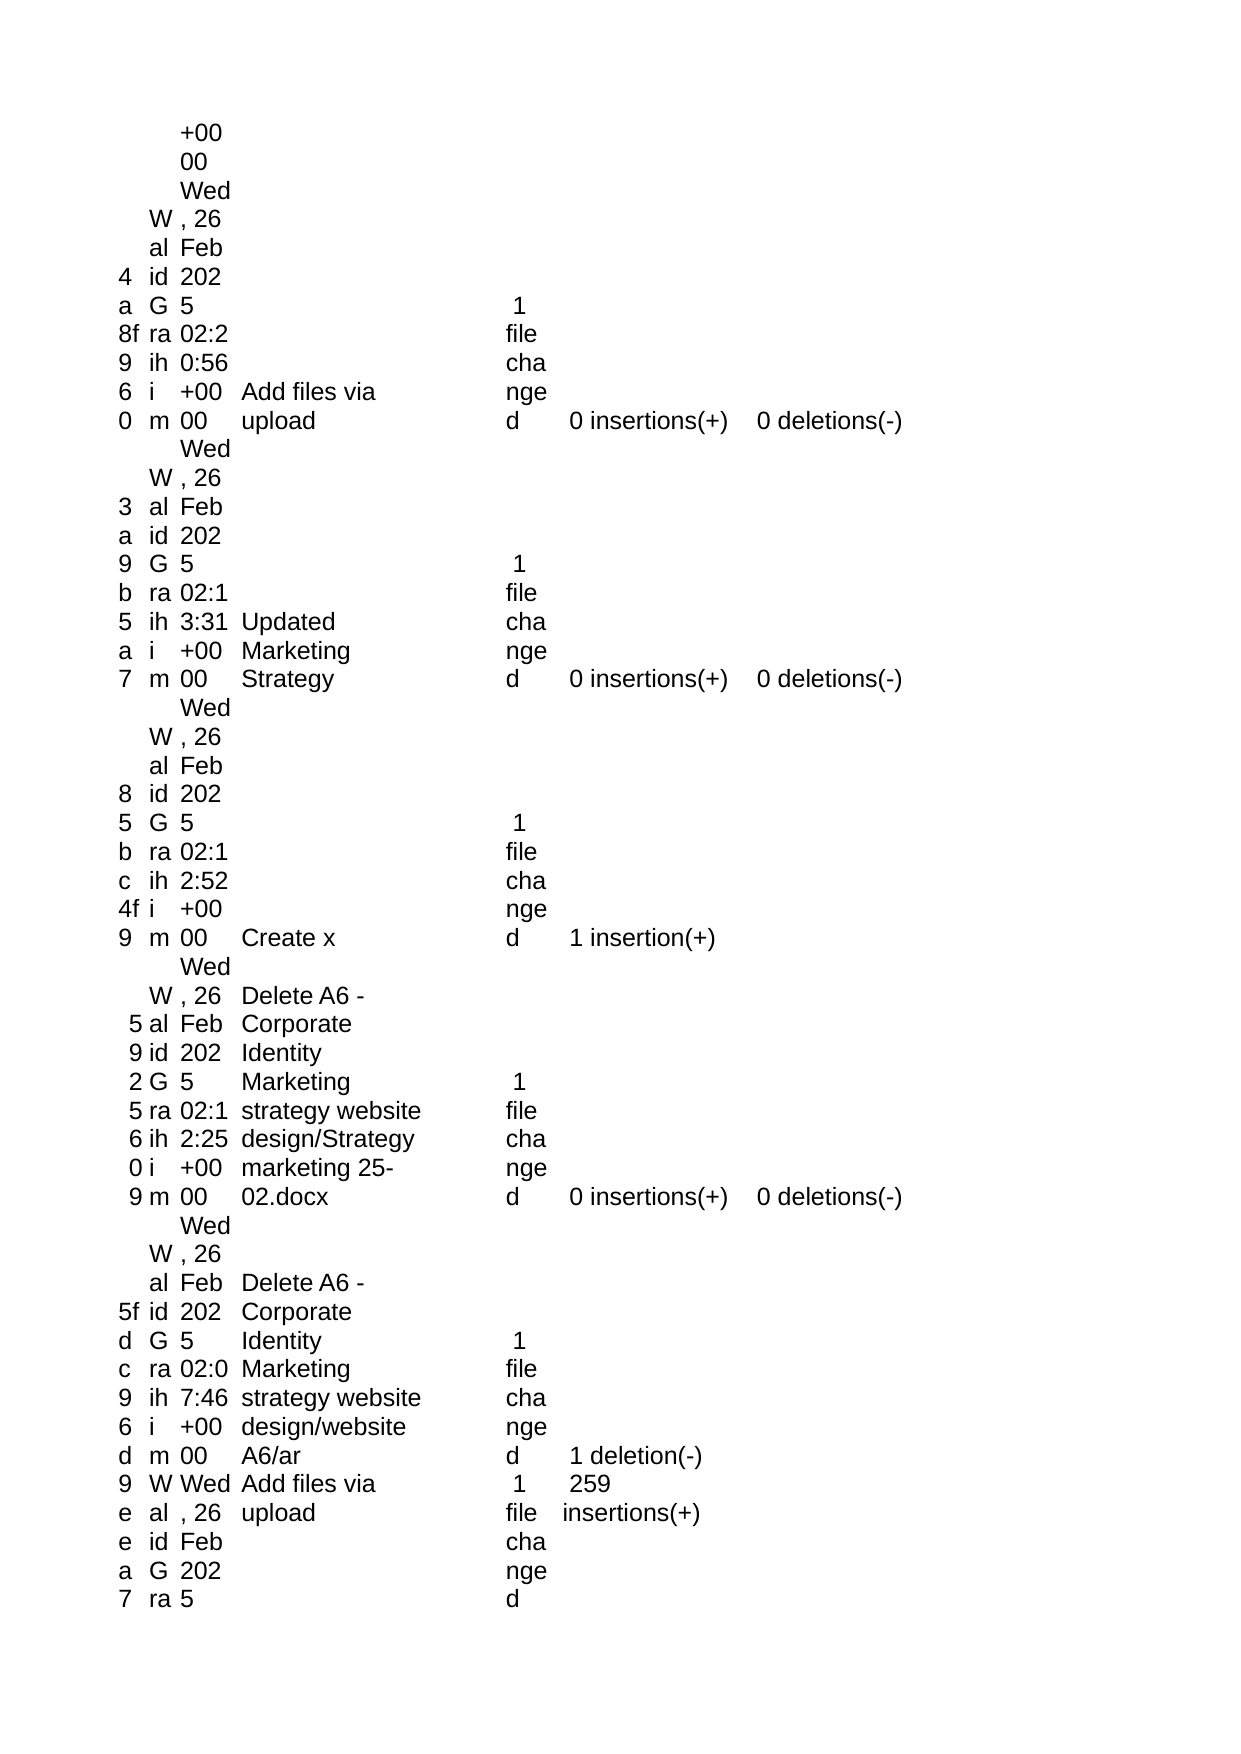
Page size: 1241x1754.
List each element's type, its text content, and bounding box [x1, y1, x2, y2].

table_cell [942, 118, 999, 176]
table_cell Walid Graihim [146, 952, 177, 1211]
table_cell 0 insertions(+) [559, 434, 747, 693]
table_cell [747, 1469, 942, 1613]
table_cell Walid Graihim [146, 434, 177, 693]
table_cell Wed, 26 Feb 2025 02:13:31 +0000 [177, 434, 238, 693]
table_cell [1093, 176, 1119, 434]
table_cell [747, 693, 942, 952]
table_cell [426, 693, 502, 952]
table_cell [1064, 952, 1092, 1211]
table_cell 0 deletions(-) [747, 434, 942, 693]
table_cell [426, 176, 502, 434]
table_cell [747, 118, 942, 176]
table_cell 5925609 [115, 952, 146, 1211]
table_cell [1064, 693, 1092, 952]
table_cell 85bc4f9 [115, 693, 146, 952]
table_cell [1093, 1469, 1119, 1613]
table_cell [999, 693, 1035, 952]
table_cell [942, 1211, 999, 1469]
table_cell Add files via upload [238, 176, 426, 434]
table_cell 3a9b5a7 [115, 434, 146, 693]
table_cell Delete A6 - Corporate Identity Marketing strategy website design/websiteA6/ar [238, 1211, 426, 1469]
table_cell [1064, 434, 1092, 693]
table_cell Walid Graihim [146, 1211, 177, 1469]
table_cell [1035, 1211, 1064, 1469]
table_cell 0 deletions(-) [747, 176, 942, 434]
table_cell [999, 118, 1035, 176]
table_cell Walid Graihim [146, 176, 177, 434]
table_cell [559, 118, 747, 176]
table_cell 259 insertions(+) [559, 1469, 747, 1613]
table_cell Add files via upload [238, 1469, 426, 1613]
table_cell Wed, 26 Feb 2025 02:07:46 +0000 [177, 1211, 238, 1469]
table_cell [115, 118, 146, 176]
table_cell [1093, 434, 1119, 693]
table_cell [426, 434, 502, 693]
table_cell [1064, 1211, 1092, 1469]
table_cell 1 file changed [503, 1211, 559, 1469]
table_cell [1035, 1469, 1064, 1613]
table_cell Wed, 26 Feb 2025 02:12:25 +0000 [177, 952, 238, 1211]
table_cell Walid Graihim [146, 693, 177, 952]
table_cell [426, 118, 502, 176]
table_cell 0 deletions(-) [747, 952, 942, 1211]
table_cell [1035, 693, 1064, 952]
table_cell [238, 118, 426, 176]
table_cell [942, 176, 999, 434]
table_cell Walid Gra [146, 1469, 177, 1613]
table_cell [1035, 176, 1064, 434]
table_cell Updated Marketing Strategy [238, 434, 426, 693]
table_cell [999, 176, 1035, 434]
table_cell [503, 118, 559, 176]
table_cell [1093, 1211, 1119, 1469]
table_cell 4a8f960 [115, 176, 146, 434]
table_cell [942, 952, 999, 1211]
table_cell [426, 952, 502, 1211]
table_cell [1035, 118, 1064, 176]
table_cell 1 file changed [503, 693, 559, 952]
table_cell +0000 [177, 118, 238, 176]
table_cell 5fdc96d [115, 1211, 146, 1469]
table_cell [942, 1469, 999, 1613]
table_cell [426, 1211, 502, 1469]
table_cell 9eea7 [115, 1469, 146, 1613]
table_cell 1 deletion(-) [559, 1211, 747, 1469]
table_cell [999, 1211, 1035, 1469]
table_cell 1 file changed [503, 176, 559, 434]
table_cell [426, 1469, 502, 1613]
table_cell 1 insertion(+) [559, 693, 747, 952]
table_cell Create x [238, 693, 426, 952]
table_cell Wed, 26 Feb 2025 [177, 1469, 238, 1613]
table_cell [1093, 118, 1119, 176]
table_cell 0 insertions(+) [559, 176, 747, 434]
table_cell [942, 434, 999, 693]
table_cell [1035, 434, 1064, 693]
table_cell [1093, 693, 1119, 952]
table_cell [942, 693, 999, 952]
table_cell 1 file changed [503, 1469, 559, 1613]
table_cell [747, 1211, 942, 1469]
table_cell [999, 434, 1035, 693]
table_cell [1064, 1469, 1092, 1613]
table_cell [1064, 176, 1092, 434]
table_cell [999, 952, 1035, 1211]
table_cell 0 insertions(+) [559, 952, 747, 1211]
table_cell [999, 1469, 1035, 1613]
table_cell [1093, 952, 1119, 1211]
table_cell Delete A6 - Corporate Identity Marketing strategy website design/Strategy marketing 25-02.docx [238, 952, 426, 1211]
table_cell Wed, 26 Feb 2025 02:12:52 +0000 [177, 693, 238, 952]
table_cell 1 file changed [503, 434, 559, 693]
table_cell Wed, 26 Feb 2025 02:20:56 +0000 [177, 176, 238, 434]
table_cell [146, 118, 177, 176]
table_cell [1035, 952, 1064, 1211]
table_cell 1 file changed [503, 952, 559, 1211]
table_cell [1064, 118, 1092, 176]
